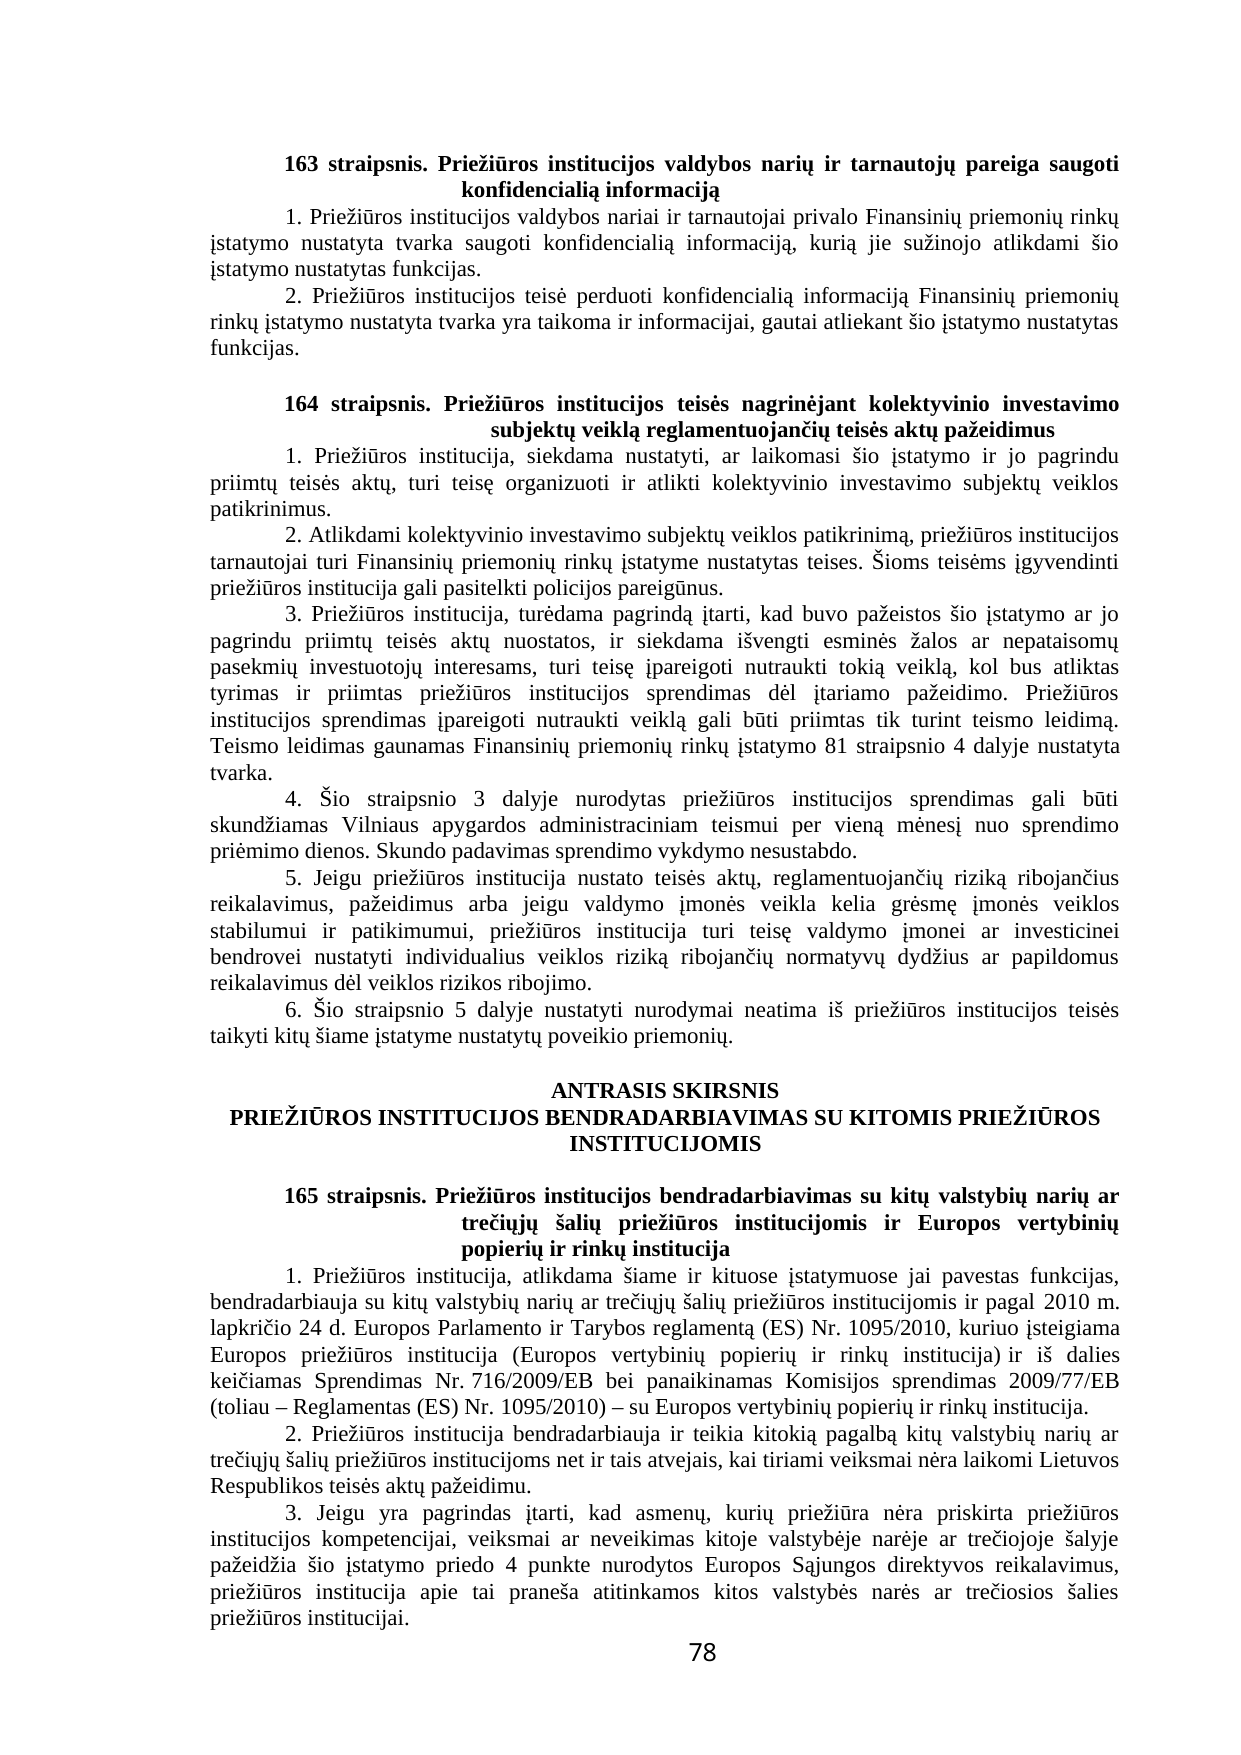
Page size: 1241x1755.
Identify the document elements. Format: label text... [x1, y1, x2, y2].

text 5. Jeigu priežiūros institucija nustato teisės aktų, reglamentuojančių riziką ribojančius reikalavimus, pažeidimus arba jeigu valdymo įmonės veikla kelia grėsmę įmonės veiklos stabilumui ir patikimumui, priežiūros institucija turi teisę valdymo įmonei ar investicinei bendrovei nustatyti individualius veiklos riziką ribojančių normatyvų dydžius ar papildomus reikalavimus dėl veiklos rizikos ribojimo. [210, 864, 1120, 996]
text 2. Atlikdami kolektyvinio investavimo subjektų veiklos patikrinimą, priežiūros institucijos tarnautojai turi Finansinių priemonių rinkų įstatyme nustatytas teises. Šioms teisėms įgyvendinti priežiūros institucija gali pasitelkti policijos pareigūnus. [210, 521, 1120, 600]
text 1. Priežiūros institucija, atlikdama šiame ir kituose įstatymuose jai pavestas funkcijas, bendradarbiauja su kitų valstybių narių ar trečiųjų šalių priežiūros institucijomis ir pagal 2010 m. lapkričio 24 d. Europos Parlamento ir Tarybos reglamentą (ES) Nr. 1095/2010, kuriuo įsteigiama Europos priežiūros institucija (Europos vertybinių popierių ir rinkų institucija) ir iš dalies keičiamas Sprendimas Nr. 716/2009/EB bei panaikinamas Komisijos sprendimas 2009/77/EB (toliau – Reglamentas (ES) Nr. 1095/2010) – su Europos vertybinių popierių ir rinkų institucija. [210, 1262, 1120, 1420]
text 1. Priežiūros institucijos valdybos nariai ir tarnautojai privalo Finansinių priemonių rinkų įstatymo nustatyta tvarka saugoti konfidencialią informaciją, kurią jie sužinojo atlikdami šio įstatymo nustatytas funkcijas. [210, 203, 1120, 282]
text 4. Šio straipsnio 3 dalyje nurodytas priežiūros institucijos sprendimas gali būti skundžiamas Vilniaus apygardos administraciniam teismui per vieną mėnesį nuo sprendimo priėmimo dienos. Skundo padavimas sprendimo vykdymo nesustabdo. [210, 785, 1120, 864]
text 163 straipsnis. Priežiūros institucijos valdybos narių ir tarnautojų pareiga saugoti konfidencialią informaciją [284, 150, 1120, 203]
text 6. Šio straipsnio 5 dalyje nustatyti nurodymai neatima iš priežiūros institucijos teisės taikyti kitų šiame įstatyme nustatytų poveikio priemonių. [210, 996, 1120, 1048]
text 3. Priežiūros institucija, turėdama pagrindą įtarti, kad buvo pažeistos šio įstatymo ar jo pagrindu priimtų teisės aktų nuostatos, ir siekdama išvengti esminės žalos ar nepataisomų pasekmių investuotojų interesams, turi teisę įpareigoti nutraukti tokią veiklą, kol bus atliktas tyrimas ir priimtas priežiūros institucijos sprendimas dėl įtariamo pažeidimo. Priežiūros institucijos sprendimas įpareigoti nutraukti veiklą gali būti priimtas tik turint teismo leidimą. Teismo leidimas gaunamas Finansinių priemonių rinkų įstatymo 81 straipsnio 4 dalyje nustatyta tvarka. [210, 600, 1120, 785]
text 2. Priežiūros institucijos teisė perduoti konfidencialią informaciją Finansinių priemonių rinkų įstatymo nustatyta tvarka yra taikoma ir informacijai, gautai atliekant šio įstatymo nustatytas funkcijas. [210, 282, 1120, 361]
text 3. Jeigu yra pagrindas įtarti, kad asmenų, kurių priežiūra nėra priskirta priežiūros institucijos kompetencijai, veiksmai ar neveikimas kitoje valstybėje narėje ar trečiojoje šalyje pažeidžia šio įstatymo priedo 4 punkte nurodytos Europos Sąjungos direktyvos reikalavimus, priežiūros institucija apie tai praneša atitinkamos kitos valstybės narės ar trečiosios šalies priežiūros institucijai. [210, 1499, 1120, 1631]
text 165 straipsnis. Priežiūros institucijos bendradarbiavimas su kitų valstybių narių ar trečiųjų šalių priežiūros institucijomis ir Europos vertybinių popierių ir rinkų institucija [284, 1183, 1120, 1262]
text ANTRASIS SKIRSNIS [210, 1077, 1120, 1103]
text 164 straipsnis. Priežiūros institucijos teisės nagrinėjant kolektyvinio investavimo subjektų veiklą reglamentuojančių teisės aktų pažeidimus [284, 389, 1120, 442]
text PRIEŽIŪROS INSTITUCIJOS BENDRADARBIAVIMAS SU KITOMIS PRIEŽIŪROS INSTITUCIJOMIS [210, 1103, 1120, 1156]
text 2. Priežiūros institucija bendradarbiauja ir teikia kitokią pagalbą kitų valstybių narių ar trečiųjų šalių priežiūros institucijoms net ir tais atvejais, kai tiriami veiksmai nėra laikomi Lietuvos Respublikos teisės aktų pažeidimu. [210, 1420, 1120, 1499]
text 1. Priežiūros institucija, siekdama nustatyti, ar laikomasi šio įstatymo ir jo pagrindu priimtų teisės aktų, turi teisę organizuoti ir atlikti kolektyvinio investavimo subjektų veiklos patikrinimus. [210, 442, 1120, 521]
